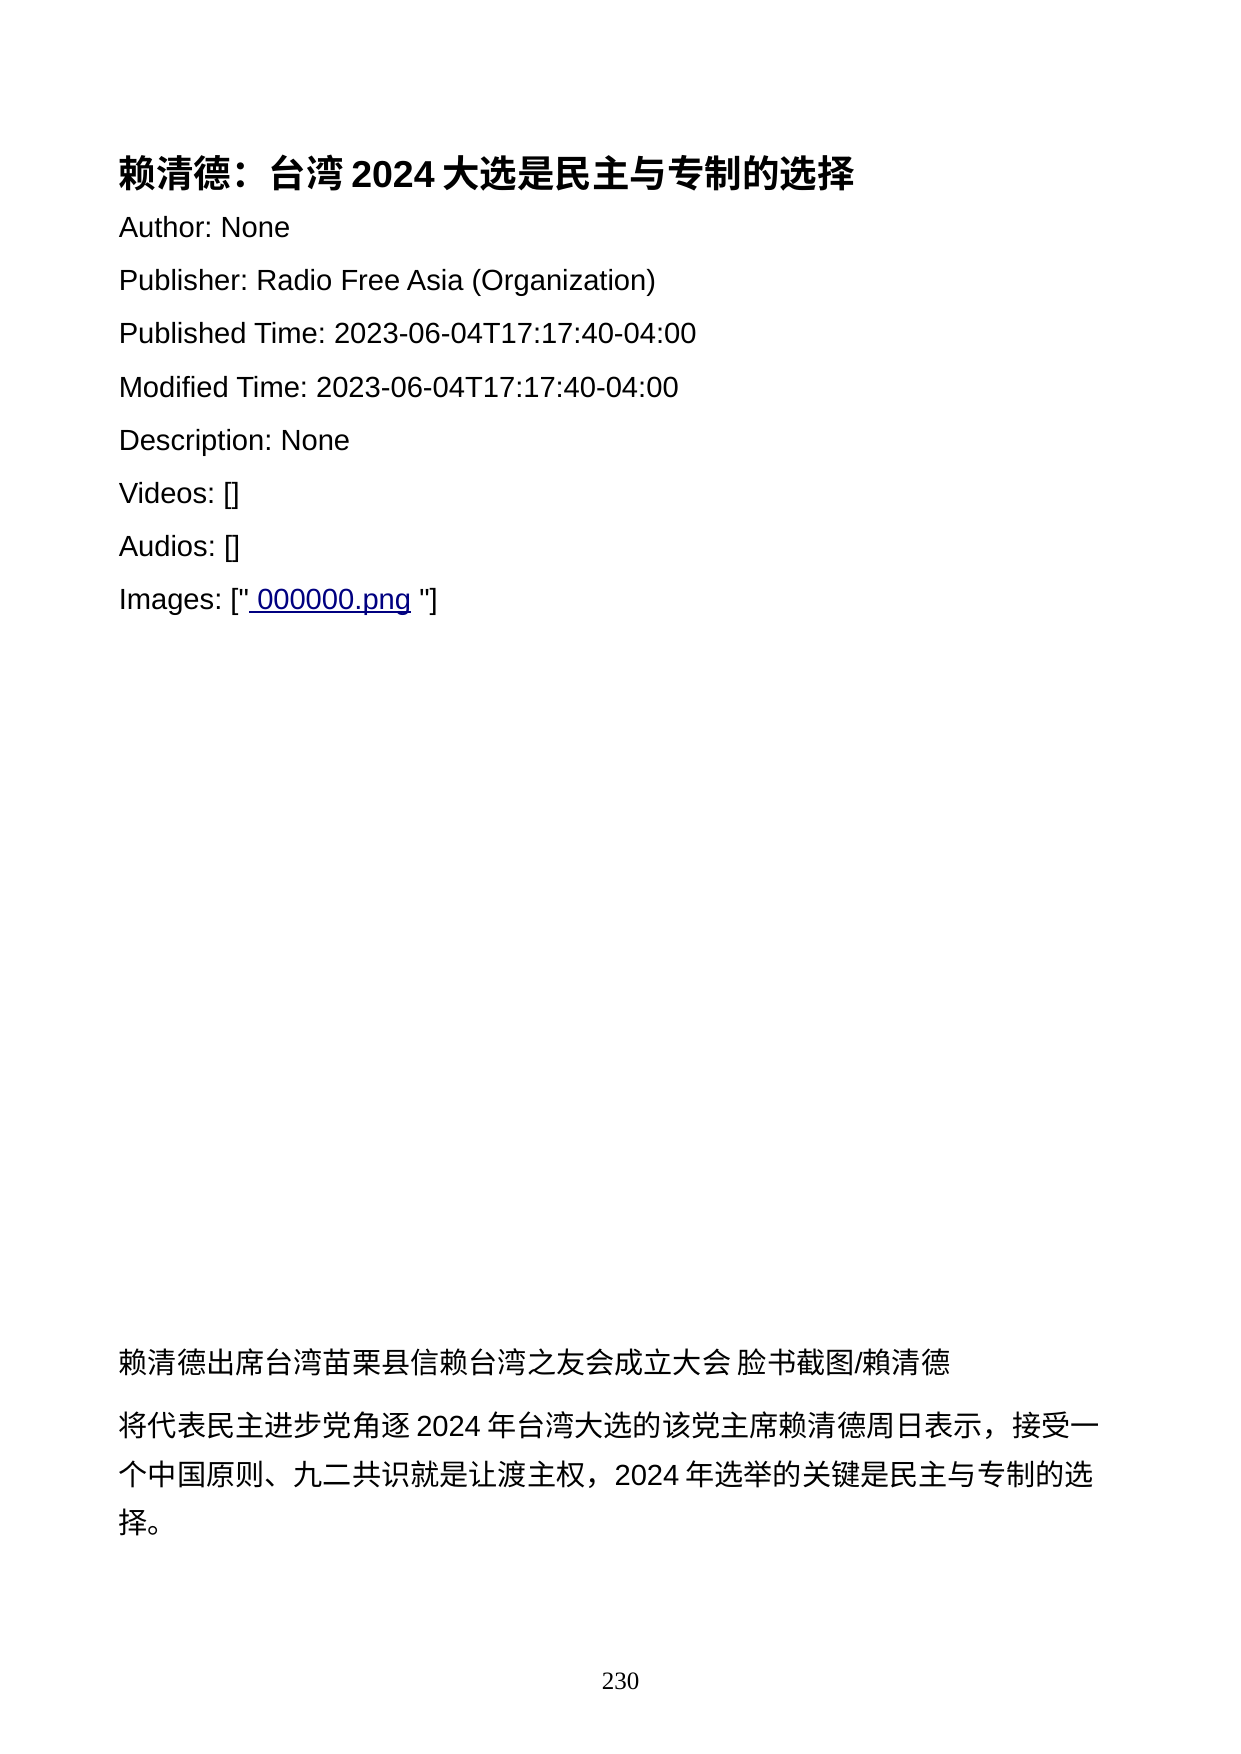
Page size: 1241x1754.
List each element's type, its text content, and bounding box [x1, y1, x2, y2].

text Published Time: 2023-06-04T17:17:40-04:00 [118, 317, 1122, 350]
text Images: [" 000000.png "] [118, 582, 1122, 616]
subtitle 赖清德：台湾2024大选是民主与专制的选择 [118, 143, 1122, 198]
text Author: None [118, 210, 1122, 244]
text 赖清德出席台湾苗栗县信赖台湾之友会成立大会 脸书截图/賴清德 [118, 635, 1122, 1382]
text Audios: [] [118, 529, 1122, 563]
text Videos: [] [118, 476, 1122, 509]
text Modified Time: 2023-06-04T17:17:40-04:00 [118, 370, 1122, 403]
text 将代表民主进步党角逐2024年台湾大选的该党主席赖清德周日表示，接受一个中国原则、九二共识就是让渡主权，2024年选举的关键是民主与专制的选择。 [118, 1403, 1122, 1542]
text Publisher: Radio Free Asia (Organization) [118, 263, 1122, 297]
text Description: None [118, 423, 1122, 456]
